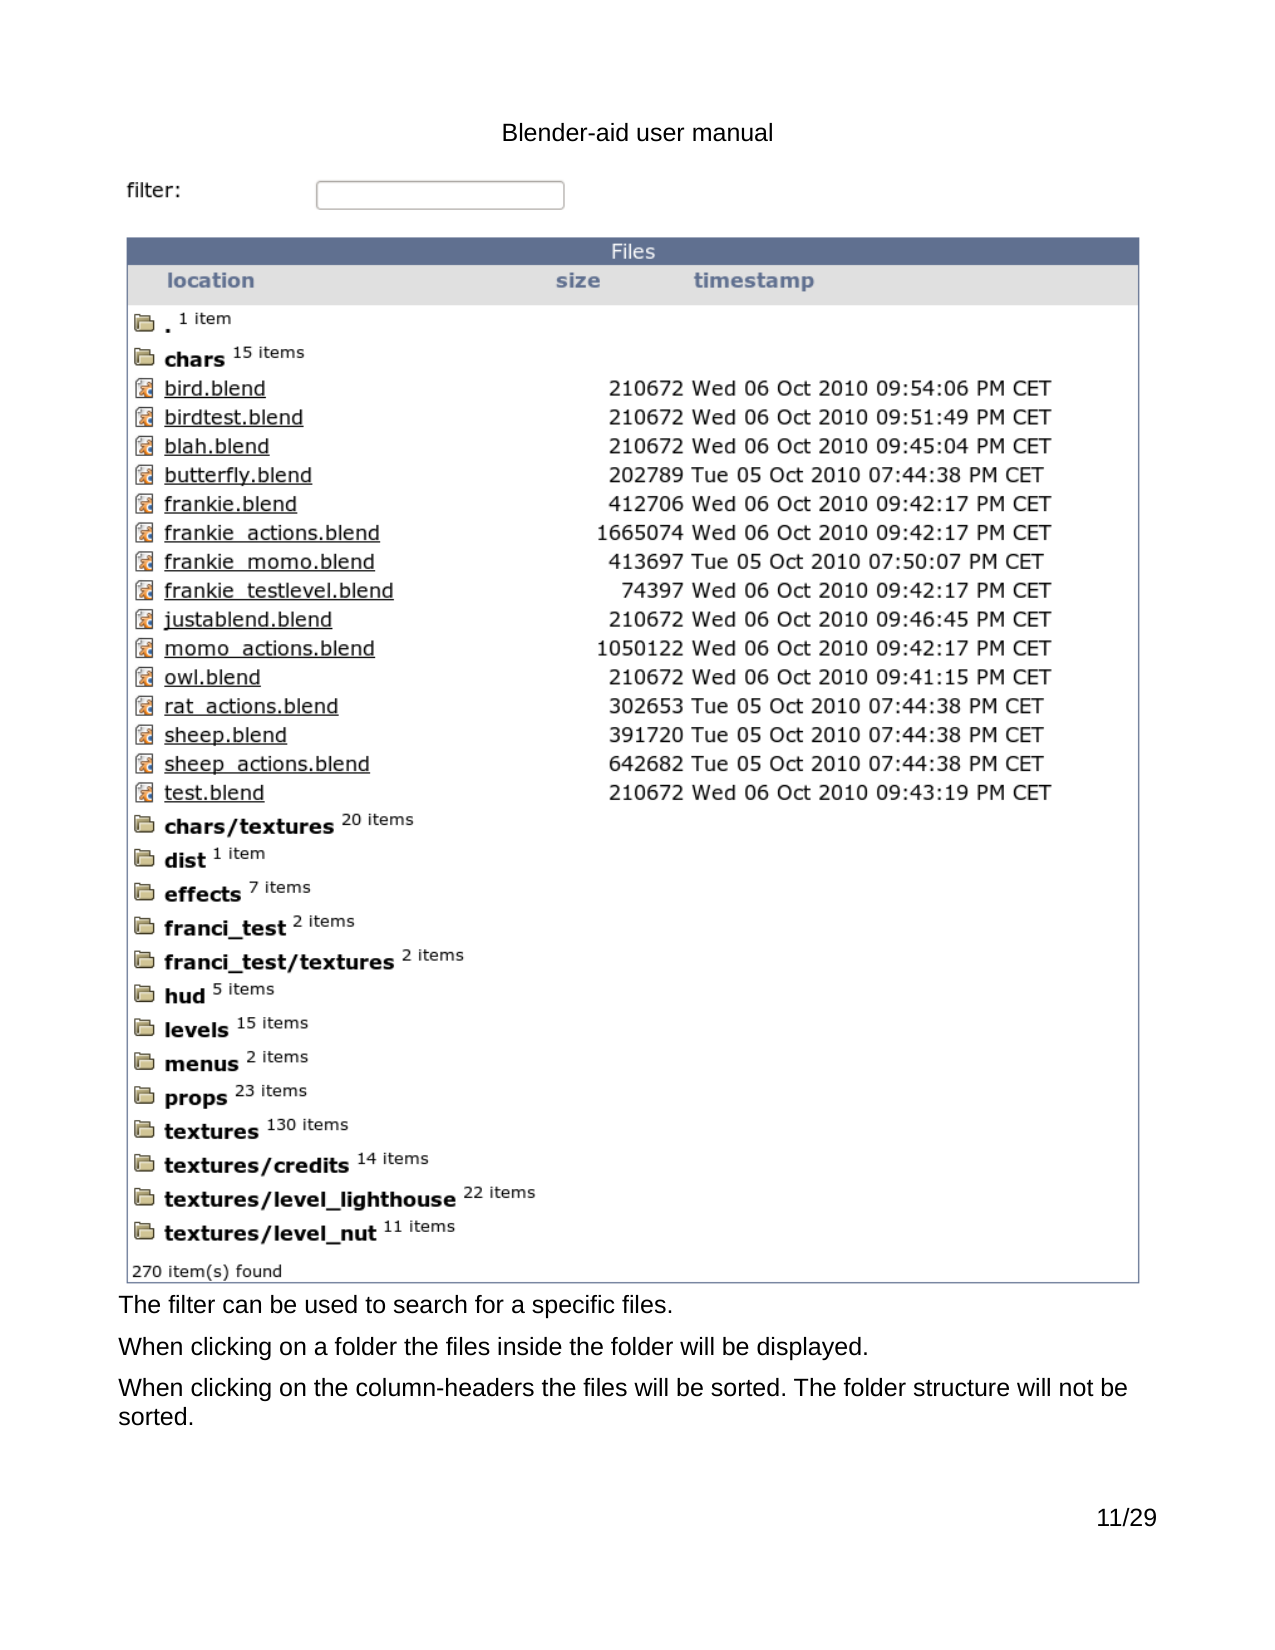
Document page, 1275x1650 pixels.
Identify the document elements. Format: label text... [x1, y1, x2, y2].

text The filter can be used to search for a specific files. [118, 1291, 1157, 1319]
text When clicking on the column-headers the files will be sorted. The folder structure will not be sorted. [118, 1373, 1157, 1430]
picture [118, 176, 1157, 1291]
text When clicking on a folder the files inside the folder will be displayed. [118, 1332, 1157, 1360]
